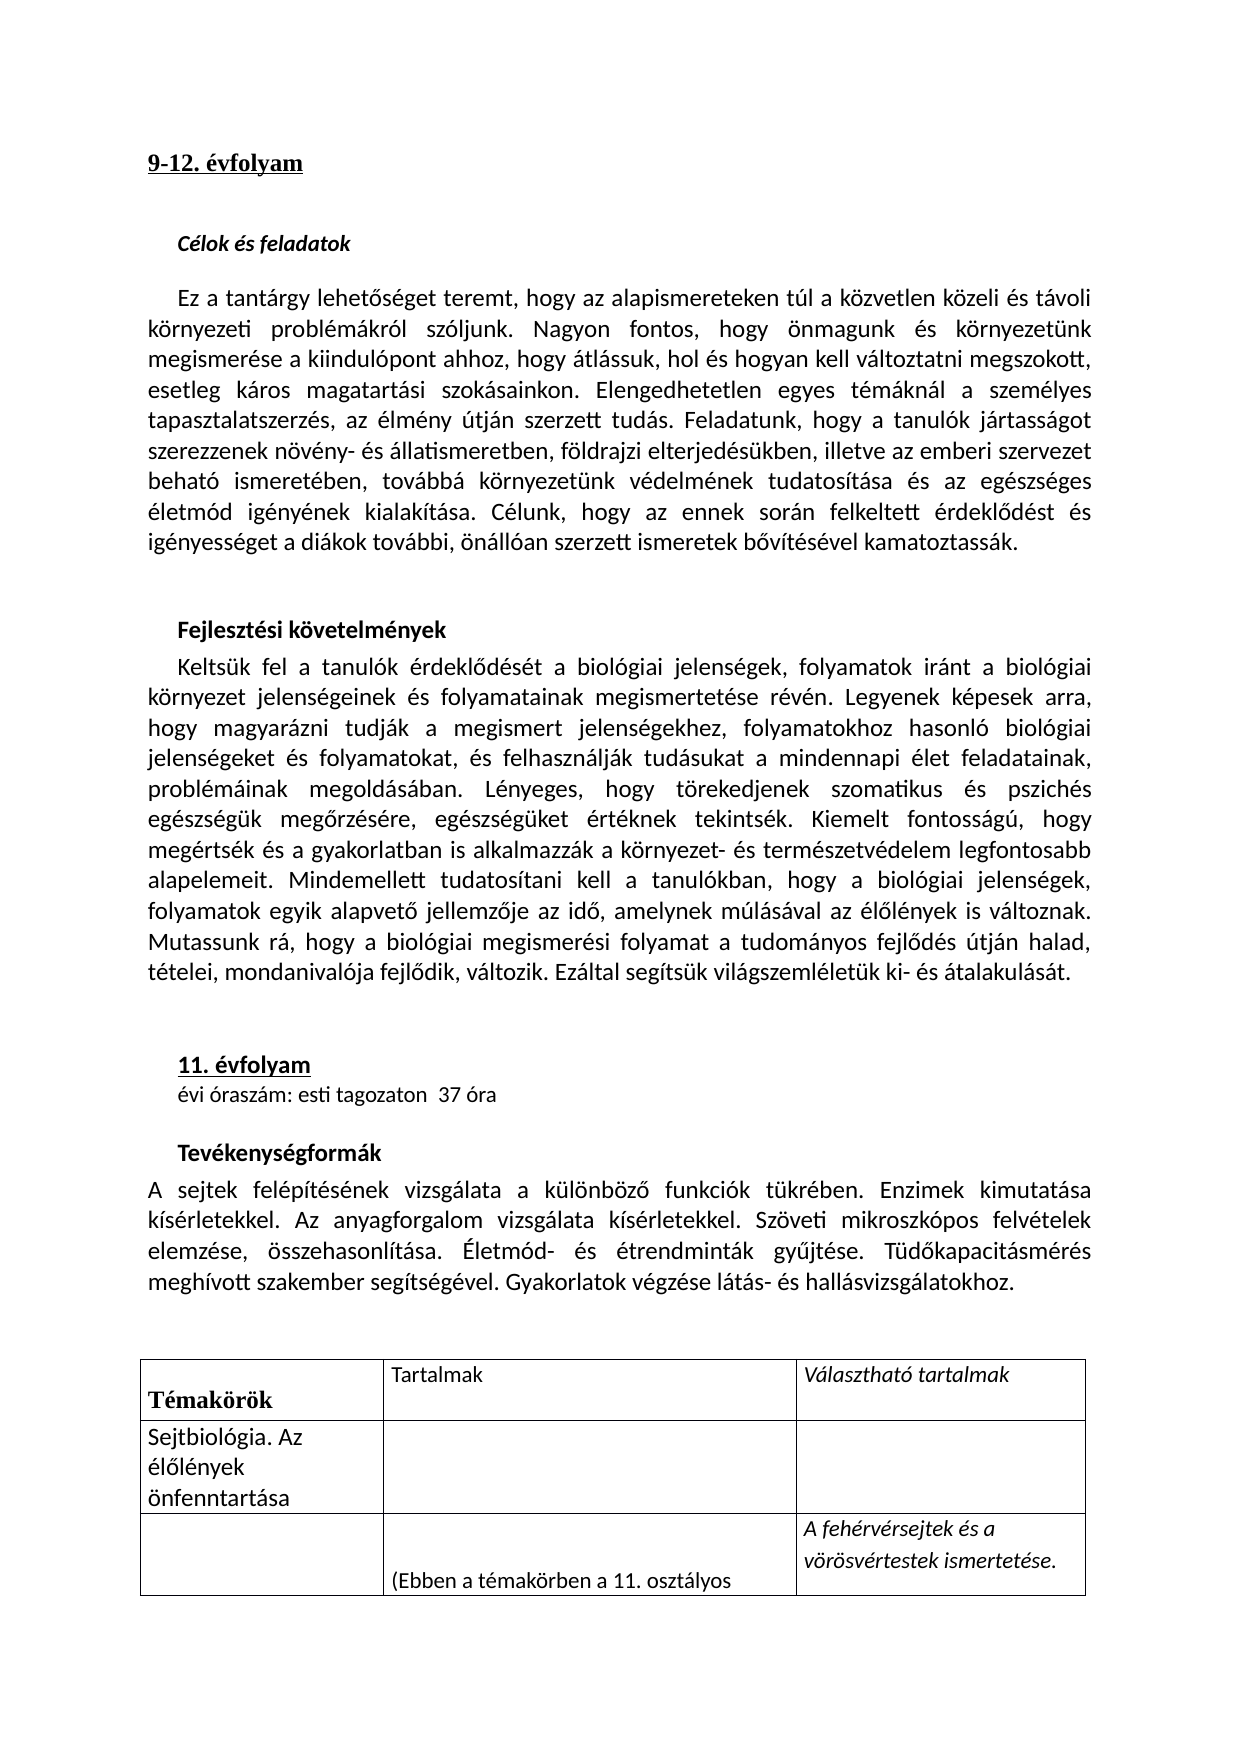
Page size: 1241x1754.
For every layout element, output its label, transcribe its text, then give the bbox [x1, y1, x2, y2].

text évi óraszám: esti tagozaton 37 óra [148, 1080, 1093, 1108]
text Célok és feladatok [148, 229, 1093, 257]
table_cell A fehérvérsejtek és a vörösvértestek ismertetése. [797, 1514, 1085, 1595]
text Ez a tantárgy lehetőséget teremt, hogy az alapismereteken túl a közvetlen közeli és távoli környezeti problémákról szóljunk. Nagyon fontos, hogy önmagunk és környezetünk megismerése a kiindulópont ahhoz, hogy átlássuk, hol és hogyan kell változtatni megszokott, esetleg káros magatartási szokásainkon. Elengedhetetlen egyes témáknál a személyes tapasztalatszerzés, az élmény útján szerzett tudás. Feladatunk, hogy a tanulók jártasságot szerezzenek növény- és állatismeretben, földrajzi elterjedésükben, illetve az emberi szervezet beható ismeretében, továbbá környezetünk védelmének tudatosítása és az egészséges életmód igényének kialakítása. Célunk, hogy az ennek során felkeltett érdeklődést és igényességet a diákok további, önállóan szerzett ismeretek bővítésével kamatoztassák. [148, 282, 1093, 557]
text A sejtek felépítésének vizsgálata a különböző funkciók tükrében. Enzimek kimutatása kísérletekkel. Az anyagforgalom vizsgálata kísérletekkel. Szöveti mikroszkópos felvételek elemzése, összehasonlítása. Életmód- és étrendminták gyűjtése. Tüdőkapacitásmérés meghívott szakember segítségével. Gyakorlatok végzése látás- és hallásvizsgálatokhoz. [148, 1174, 1093, 1296]
subtitle 9-12. évfolyam [148, 148, 1093, 176]
table_cell Sejtbiológia. Az élőlények önfenntartása [141, 1421, 383, 1513]
subtitle 11. évfolyam [148, 1049, 1093, 1080]
table_header Választható tartalmak [797, 1360, 1085, 1420]
table_header Témakörök [141, 1360, 383, 1420]
table_header Tartalmak [384, 1360, 796, 1420]
table_cell (Ebben a témakörben a 11. osztályos [384, 1514, 796, 1595]
text Keltsük fel a tanulók érdeklődését a biológiai jelenségek, folyamatok iránt a biológiai környezet jelenségeinek és folyamatainak megismertetése révén. Legyenek képesek arra, hogy magyarázni tudják a megismert jelenségekhez, folyamatokhoz hasonló biológiai jelenségeket és folyamatokat, és felhasználják tudásukat a mindennapi élet feladatainak, problémáinak megoldásában. Lényeges, hogy törekedjenek szomatikus és pszichés egészségük megőrzésére, egészségüket értéknek tekintsék. Kiemelt fontosságú, hogy megértsék és a gyakorlatban is alkalmazzák a környezet- és természetvédelem legfontosabb alapelemeit. Mindemellett tudatosítani kell a tanulókban, hogy a biológiai jelenségek, folyamatok egyik alapvető jellemzője az idő, amelynek múlásával az élőlények is változnak. Mutassunk rá, hogy a biológiai megismerési folyamat a tudományos fejlődés útján halad, tételei, mondanivalója fejlődik, változik. Ezáltal segítsük világszemléletük ki- és átalakulását. [148, 651, 1093, 987]
table_cell [384, 1421, 796, 1513]
subtitle Fejlesztési követelmények [148, 614, 1093, 645]
table_cell [797, 1421, 1085, 1513]
subtitle Tevékenységformák [148, 1137, 1093, 1168]
table_cell [141, 1514, 383, 1595]
